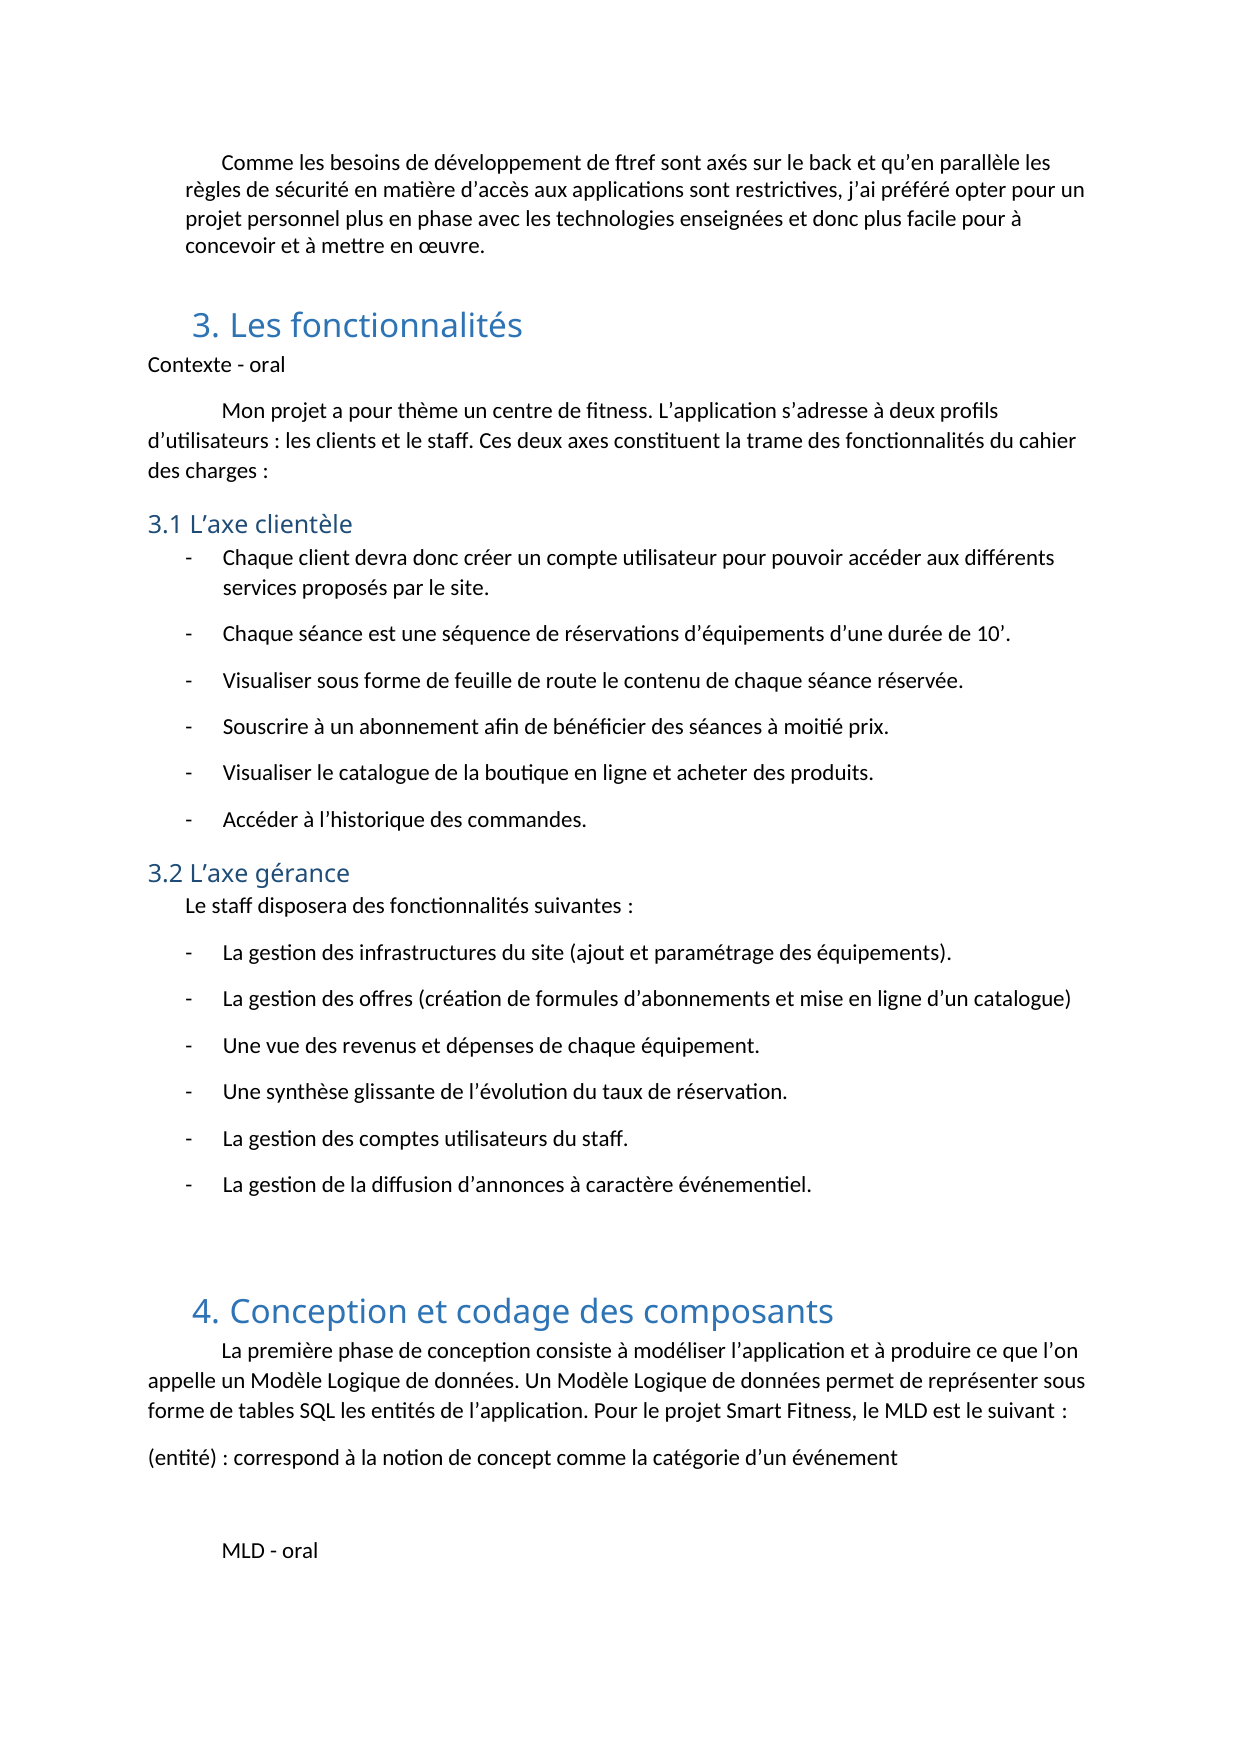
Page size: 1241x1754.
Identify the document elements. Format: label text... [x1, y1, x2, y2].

list Chaque séance est une séquence de réservations d’équipements d’une durée de 10’. [185, 619, 1093, 647]
list Conception et codage des composants [192, 1288, 1093, 1333]
text Le staff disposera des fonctionnalités suivantes : [148, 892, 1093, 920]
text Contexte - oral [148, 350, 1093, 378]
text Mon projet a pour thème un centre de fitness. L’application s’adresse à deux profils d’utilisateurs : les clients et le staff. Ces deux axes constituent la trame des fonctionnalités du cahier des charges : [148, 396, 1093, 484]
text MLD - oral [148, 1536, 1093, 1564]
list La gestion de la diffusion d’annonces à caractère événementiel. [185, 1170, 1093, 1198]
list La gestion des comptes utilisateurs du staff. [185, 1124, 1093, 1152]
subtitle 3.1 L’axe clientèle [148, 507, 1093, 541]
list Visualiser sous forme de feuille de route le contenu de chaque séance réservée. [185, 666, 1093, 694]
list Les fonctionnalités [192, 301, 1093, 347]
text (entité) : correspond à la notion de concept comme la catégorie d’un événement [148, 1443, 1093, 1471]
list Souscrire à un abonnement afin de bénéficier des séances à moitié prix. [185, 712, 1093, 740]
list Accéder à l’historique des commandes. [185, 805, 1093, 833]
list La gestion des offres (création de formules d’abonnements et mise en ligne d’un catalogue) [185, 984, 1093, 1013]
list Une vue des revenus et dépenses de chaque équipement. [185, 1031, 1093, 1059]
text Comme les besoins de développement de ftref sont axés sur le back et qu’en parallèle les règles de sécurité en matière d’accès aux applications sont restrictives, j’ai préféré opter pour un projet personnel plus en phase avec les technologies enseignées et donc plus facile pour à concevoir et à mettre en œuvre. [185, 148, 1093, 260]
list Chaque client devra donc créer un compte utilisateur pour pouvoir accéder aux différents services proposés par le site. [185, 543, 1093, 601]
list La gestion des infrastructures du site (ajout et paramétrage des équipements). [185, 938, 1093, 966]
list Une synthèse glissante de l’évolution du taux de réservation. [185, 1077, 1093, 1105]
text La première phase de conception consiste à modéliser l’application et à produire ce que l’on appelle un Modèle Logique de données. Un Modèle Logique de données permet de représenter sous forme de tables SQL les entités de l’application. Pour le projet Smart Fitness, le MLD est le suivant : [148, 1336, 1093, 1424]
list Visualiser le catalogue de la boutique en ligne et acheter des produits. [185, 758, 1093, 786]
subtitle 3.2 L’axe gérance [148, 855, 1093, 889]
